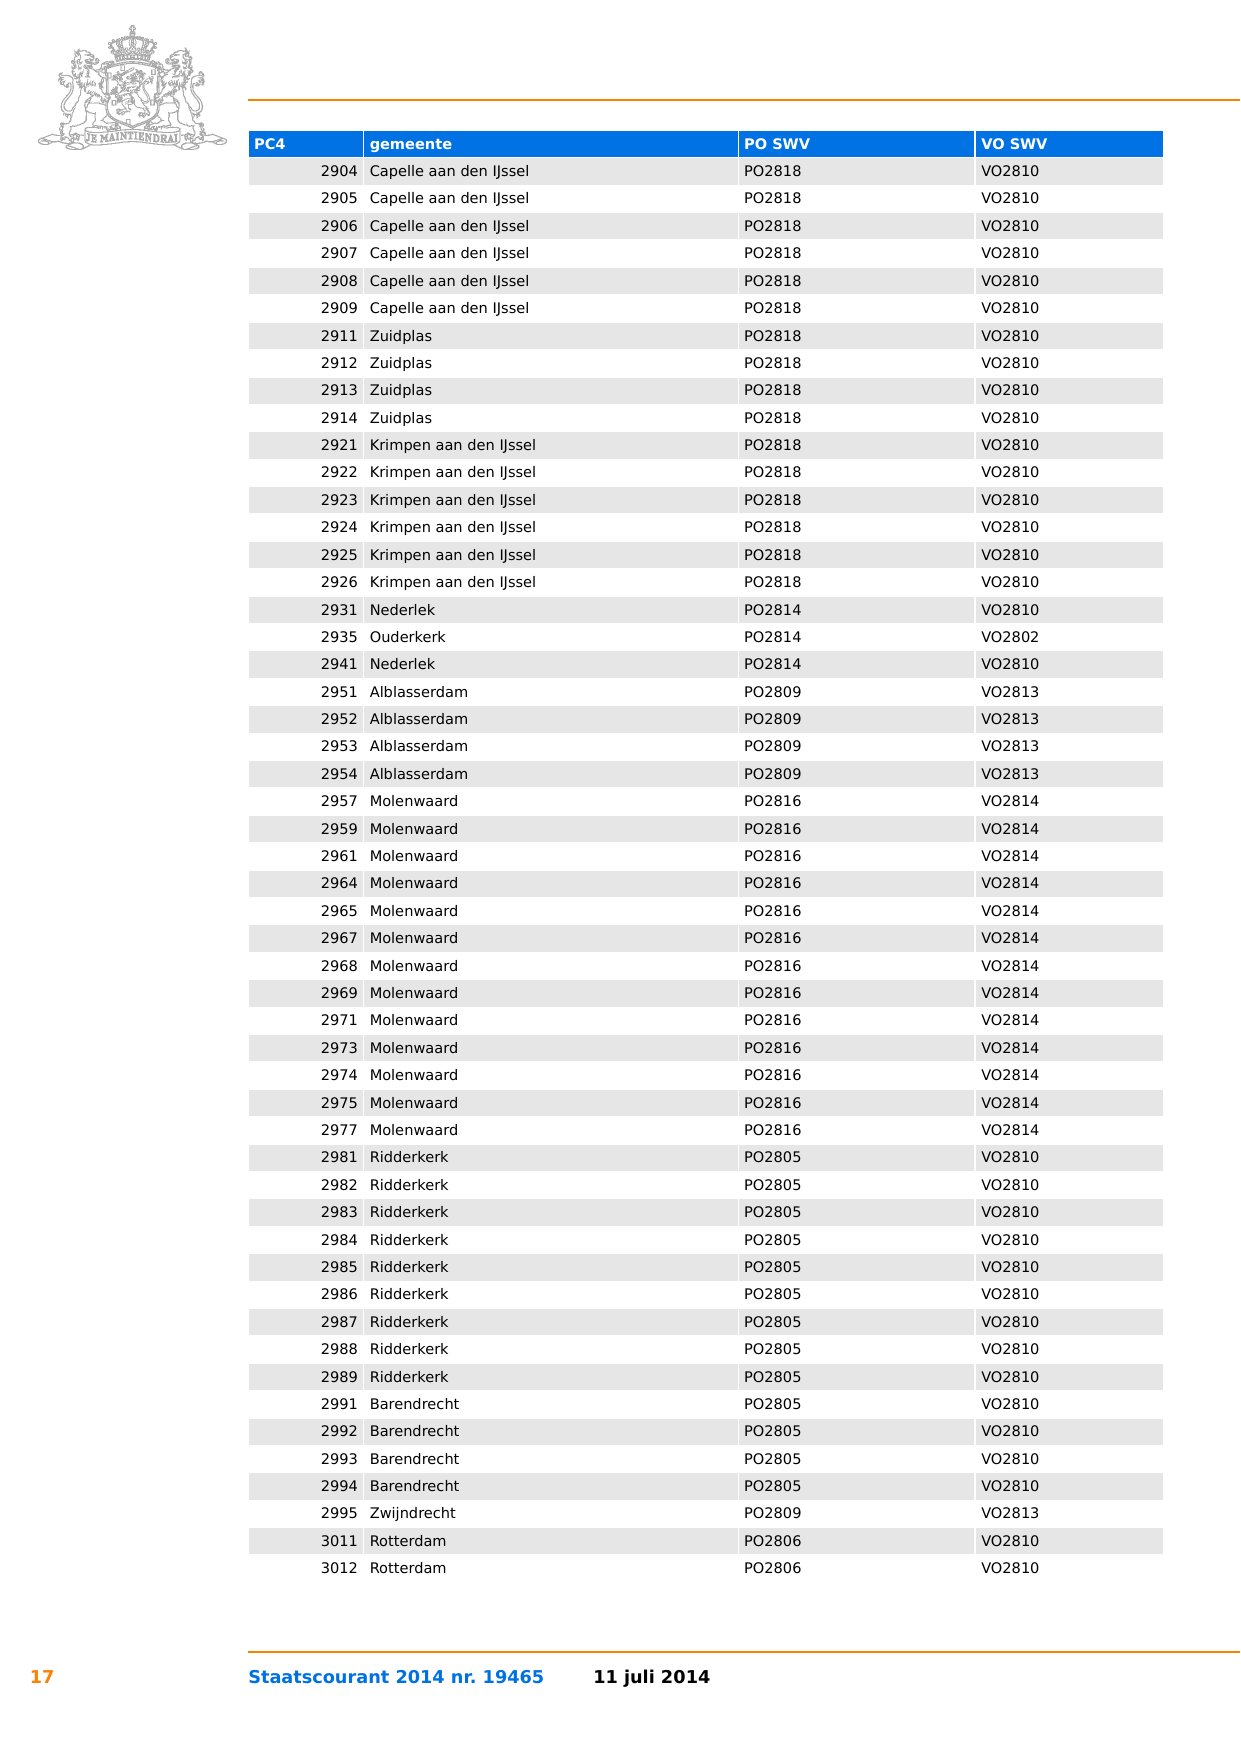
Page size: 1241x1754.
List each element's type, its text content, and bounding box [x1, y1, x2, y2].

table_cell PO2805 [739, 1391, 974, 1417]
table_cell PO2805 [739, 1364, 974, 1390]
table_cell 2995 [249, 1501, 363, 1527]
table_cell 2957 [249, 789, 363, 815]
table_cell PO2816 [739, 816, 974, 842]
table_cell VO2810 [976, 487, 1163, 513]
table_cell Capelle aan den IJssel [364, 241, 738, 267]
table_cell Molenwaard [364, 789, 738, 815]
table_cell VO2810 [976, 569, 1163, 596]
table_cell VO2810 [976, 186, 1163, 212]
table_cell Alblasserdam [364, 761, 738, 787]
table_cell PO2816 [739, 871, 974, 897]
table_cell VO2814 [976, 925, 1163, 952]
table_cell 2911 [249, 323, 363, 349]
table_cell PO2805 [739, 1446, 974, 1472]
table_cell Capelle aan den IJssel [364, 158, 738, 185]
table_cell Molenwaard [364, 1117, 738, 1143]
table_cell Zwijndrecht [364, 1501, 738, 1527]
table_cell VO2810 [976, 158, 1163, 185]
table_cell Ridderkerk [364, 1145, 738, 1171]
table_cell Nederlek [364, 597, 738, 623]
table_cell Rotterdam [364, 1528, 738, 1554]
table_cell 2953 [249, 734, 363, 760]
table_cell VO2814 [976, 953, 1163, 979]
table_cell VO2813 [976, 679, 1163, 705]
table_cell PO2805 [739, 1473, 974, 1500]
table_cell PO2805 [739, 1199, 974, 1226]
table_cell Molenwaard [364, 980, 738, 1007]
table_cell PO2809 [739, 706, 974, 733]
table_cell VO2814 [976, 1008, 1163, 1034]
table_cell 2964 [249, 871, 363, 897]
table_cell 2975 [249, 1090, 363, 1116]
table_cell VO2810 [976, 1172, 1163, 1198]
table_cell Ridderkerk [364, 1199, 738, 1226]
table_cell 2986 [249, 1282, 363, 1308]
table_cell 2965 [249, 898, 363, 924]
table_cell PO2805 [739, 1172, 974, 1198]
table_cell Krimpen aan den IJssel [364, 569, 738, 596]
table_cell PO2818 [739, 323, 974, 349]
table_cell 2931 [249, 597, 363, 623]
table_cell 2989 [249, 1364, 363, 1390]
table_cell PO2818 [739, 350, 974, 376]
table_cell Molenwaard [364, 1035, 738, 1061]
table_cell 2913 [249, 378, 363, 404]
table_cell PO2816 [739, 980, 974, 1007]
table_cell VO2810 [976, 213, 1163, 239]
table_cell PO2814 [739, 597, 974, 623]
table_cell PO2816 [739, 953, 974, 979]
table_cell 2905 [249, 186, 363, 212]
table_cell Nederlek [364, 651, 738, 678]
table_cell PO2814 [739, 651, 974, 678]
table_cell PO2805 [739, 1336, 974, 1363]
table_cell Molenwaard [364, 953, 738, 979]
table_cell PO2806 [739, 1528, 974, 1554]
table_cell PO2816 [739, 789, 974, 815]
table_cell 2954 [249, 761, 363, 787]
table_cell PO2816 [739, 1117, 974, 1143]
table_cell Zuidplas [364, 378, 738, 404]
table_cell VO2810 [976, 1309, 1163, 1335]
table_cell VO2814 [976, 1117, 1163, 1143]
table_cell 2922 [249, 460, 363, 486]
table_cell VO2810 [976, 1199, 1163, 1226]
table_cell 2952 [249, 706, 363, 733]
table_cell VO2814 [976, 1035, 1163, 1061]
table_cell Krimpen aan den IJssel [364, 460, 738, 486]
picture [38, 25, 227, 150]
table_cell 2904 [249, 158, 363, 185]
table_cell PO2809 [739, 734, 974, 760]
table_cell Ouderkerk [364, 624, 738, 650]
table_cell 2993 [249, 1446, 363, 1472]
table_cell Barendrecht [364, 1473, 738, 1500]
table_cell 2988 [249, 1336, 363, 1363]
table_header gemeente [364, 131, 738, 157]
table_cell VO2810 [976, 1473, 1163, 1500]
table_cell PO2816 [739, 1035, 974, 1061]
table_cell 2907 [249, 241, 363, 267]
table_cell PO2818 [739, 378, 974, 404]
table_cell VO2814 [976, 871, 1163, 897]
table_cell VO2810 [976, 1556, 1163, 1582]
table_cell Krimpen aan den IJssel [364, 487, 738, 513]
table_cell 2959 [249, 816, 363, 842]
table_cell 2935 [249, 624, 363, 650]
table_cell VO2813 [976, 734, 1163, 760]
table_cell Molenwaard [364, 925, 738, 952]
table_cell 2914 [249, 405, 363, 431]
table_cell PO2814 [739, 624, 974, 650]
table_cell PO2805 [739, 1227, 974, 1253]
table_cell VO2810 [976, 323, 1163, 349]
table_cell Molenwaard [364, 816, 738, 842]
table_cell 2971 [249, 1008, 363, 1034]
table_cell PO2805 [739, 1282, 974, 1308]
table_cell VO2814 [976, 980, 1163, 1007]
table_cell PO2805 [739, 1309, 974, 1335]
table_cell 2906 [249, 213, 363, 239]
table_cell Ridderkerk [364, 1282, 738, 1308]
table_cell PO2816 [739, 925, 974, 952]
table_cell 2985 [249, 1254, 363, 1281]
table_cell Capelle aan den IJssel [364, 186, 738, 212]
table_cell VO2810 [976, 295, 1163, 322]
table_cell PO2809 [739, 679, 974, 705]
table_cell VO2813 [976, 1501, 1163, 1527]
table_header PC4 [249, 131, 363, 157]
table_cell Molenwaard [364, 898, 738, 924]
table_cell Molenwaard [364, 843, 738, 869]
table_cell 2924 [249, 515, 363, 541]
table_cell 2909 [249, 295, 363, 322]
table_cell 2974 [249, 1063, 363, 1089]
table_cell 2968 [249, 953, 363, 979]
table_cell VO2813 [976, 761, 1163, 787]
table_cell Molenwaard [364, 1063, 738, 1089]
table_cell VO2814 [976, 843, 1163, 869]
table_cell VO2810 [976, 405, 1163, 431]
table_cell PO2818 [739, 295, 974, 322]
table_cell Ridderkerk [364, 1227, 738, 1253]
table_cell 2951 [249, 679, 363, 705]
table_cell Zuidplas [364, 323, 738, 349]
table_cell PO2818 [739, 268, 974, 294]
table_cell VO2810 [976, 1364, 1163, 1390]
table_cell Krimpen aan den IJssel [364, 542, 738, 568]
table_cell VO2810 [976, 1227, 1163, 1253]
table_cell VO2810 [976, 268, 1163, 294]
table_cell VO2810 [976, 1528, 1163, 1554]
table_cell VO2802 [976, 624, 1163, 650]
table_cell PO2806 [739, 1556, 974, 1582]
table_cell PO2818 [739, 213, 974, 239]
table_cell Krimpen aan den IJssel [364, 515, 738, 541]
table_cell VO2810 [976, 1446, 1163, 1472]
table_cell 2982 [249, 1172, 363, 1198]
table_cell PO2818 [739, 405, 974, 431]
table_cell VO2814 [976, 898, 1163, 924]
table_cell 2967 [249, 925, 363, 952]
table_cell VO2810 [976, 651, 1163, 678]
table_cell VO2810 [976, 350, 1163, 376]
table_cell Capelle aan den IJssel [364, 295, 738, 322]
table_cell PO2816 [739, 1090, 974, 1116]
table_cell VO2810 [976, 1145, 1163, 1171]
table_cell Ridderkerk [364, 1309, 738, 1335]
table_cell PO2818 [739, 515, 974, 541]
table_cell 2987 [249, 1309, 363, 1335]
table_cell VO2810 [976, 460, 1163, 486]
table_cell Molenwaard [364, 1090, 738, 1116]
table_cell Zuidplas [364, 405, 738, 431]
table_cell 2961 [249, 843, 363, 869]
table_cell PO2818 [739, 569, 974, 596]
table_cell Alblasserdam [364, 679, 738, 705]
table_cell Rotterdam [364, 1556, 738, 1582]
table_cell 2912 [249, 350, 363, 376]
table_cell Barendrecht [364, 1419, 738, 1445]
table_cell VO2810 [976, 1336, 1163, 1363]
table_cell PO2816 [739, 1063, 974, 1089]
table_cell VO2814 [976, 789, 1163, 815]
table_cell Barendrecht [364, 1446, 738, 1472]
table_cell 2994 [249, 1473, 363, 1500]
table_cell PO2818 [739, 158, 974, 185]
table_cell PO2805 [739, 1254, 974, 1281]
table_cell Alblasserdam [364, 706, 738, 733]
table_header PO SWV [739, 131, 974, 157]
table_cell Ridderkerk [364, 1364, 738, 1390]
table_cell 2977 [249, 1117, 363, 1143]
table_cell 3011 [249, 1528, 363, 1554]
table_cell PO2818 [739, 542, 974, 568]
table_cell Capelle aan den IJssel [364, 213, 738, 239]
table_cell Alblasserdam [364, 734, 738, 760]
table_cell PO2805 [739, 1145, 974, 1171]
table_cell PO2818 [739, 460, 974, 486]
table_cell PO2816 [739, 1008, 974, 1034]
table_cell 2969 [249, 980, 363, 1007]
table_cell Molenwaard [364, 871, 738, 897]
table_cell VO2810 [976, 1282, 1163, 1308]
table_cell 2973 [249, 1035, 363, 1061]
table_cell VO2814 [976, 1063, 1163, 1089]
table_cell 2925 [249, 542, 363, 568]
table_cell 2983 [249, 1199, 363, 1226]
table_cell VO2810 [976, 378, 1163, 404]
table_cell VO2810 [976, 432, 1163, 459]
table_cell VO2810 [976, 241, 1163, 267]
table_cell VO2813 [976, 706, 1163, 733]
table_header VO SWV [976, 131, 1163, 157]
table_cell 2984 [249, 1227, 363, 1253]
table_cell VO2810 [976, 515, 1163, 541]
table_cell Krimpen aan den IJssel [364, 432, 738, 459]
table_cell Capelle aan den IJssel [364, 268, 738, 294]
table_cell Ridderkerk [364, 1336, 738, 1363]
table_cell VO2810 [976, 1391, 1163, 1417]
table_cell Ridderkerk [364, 1254, 738, 1281]
table_cell PO2805 [739, 1419, 974, 1445]
table_cell 2926 [249, 569, 363, 596]
table_cell PO2816 [739, 843, 974, 869]
table_cell 2981 [249, 1145, 363, 1171]
table_cell VO2810 [976, 597, 1163, 623]
table_cell VO2814 [976, 1090, 1163, 1116]
table_cell PO2818 [739, 432, 974, 459]
table_cell PO2809 [739, 761, 974, 787]
table_cell VO2810 [976, 542, 1163, 568]
table_cell Ridderkerk [364, 1172, 738, 1198]
table_cell 3012 [249, 1556, 363, 1582]
table_cell PO2818 [739, 186, 974, 212]
table_cell 2923 [249, 487, 363, 513]
table_cell PO2809 [739, 1501, 974, 1527]
table_cell 2941 [249, 651, 363, 678]
table_cell Barendrecht [364, 1391, 738, 1417]
table_cell PO2816 [739, 898, 974, 924]
table_cell VO2810 [976, 1254, 1163, 1281]
table_cell PO2818 [739, 487, 974, 513]
table_cell Zuidplas [364, 350, 738, 376]
table_cell 2908 [249, 268, 363, 294]
table_cell Molenwaard [364, 1008, 738, 1034]
table_cell PO2818 [739, 241, 974, 267]
table_cell 2921 [249, 432, 363, 459]
table_cell VO2814 [976, 816, 1163, 842]
table_cell VO2810 [976, 1419, 1163, 1445]
table_cell 2991 [249, 1391, 363, 1417]
table_cell 2992 [249, 1419, 363, 1445]
